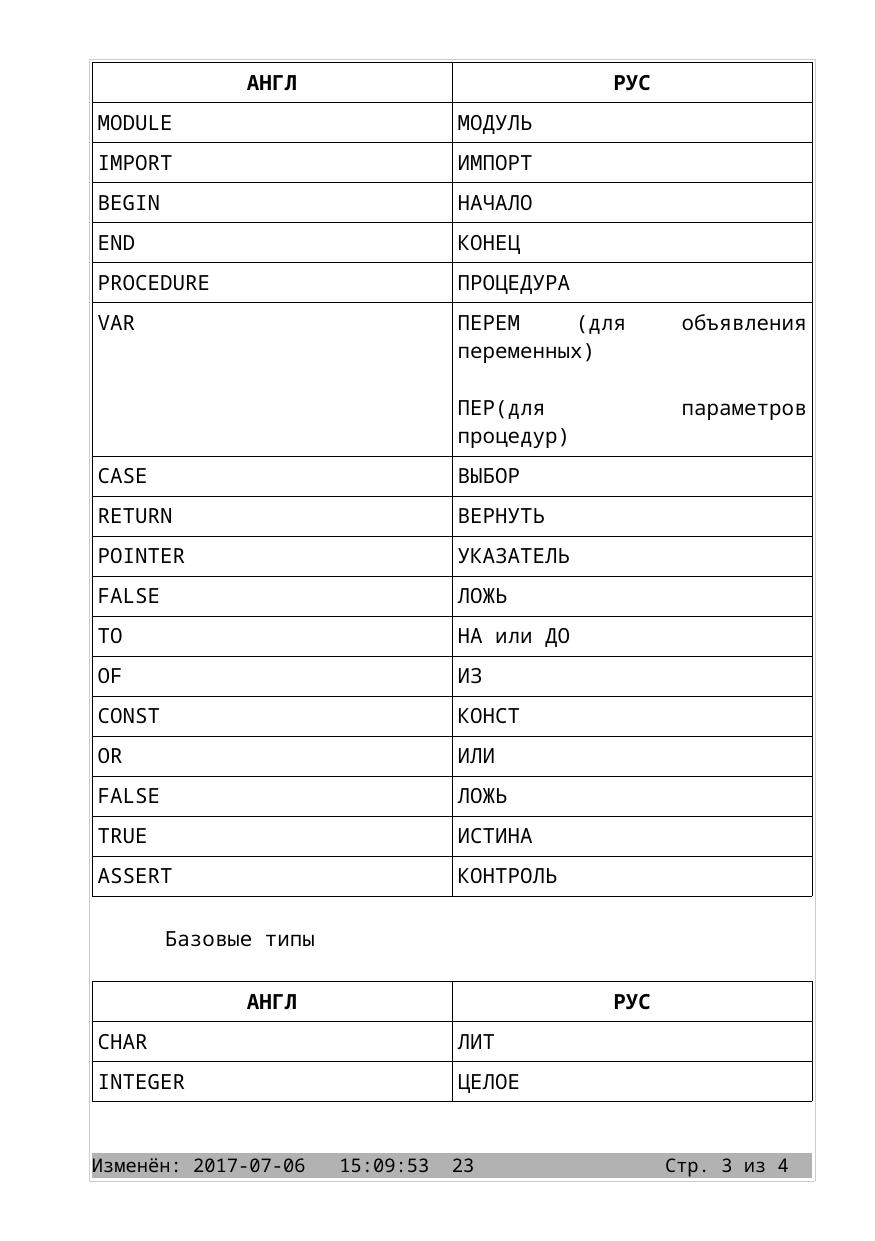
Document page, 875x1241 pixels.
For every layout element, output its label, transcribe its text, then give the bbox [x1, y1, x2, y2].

table_cell OR [93, 737, 452, 776]
table_cell ASSERT [93, 857, 452, 896]
table_cell ИСТИНА [453, 817, 812, 856]
table_cell МОДУЛЬ [453, 103, 812, 142]
table_cell CASE [93, 457, 452, 496]
table_cell CONST [93, 697, 452, 736]
table_cell INTEGER [93, 1062, 452, 1101]
table_cell END [93, 223, 452, 262]
table_cell CHAR [93, 1022, 452, 1061]
table_cell ПЕРЕМ (для объявления переменных) ПЕР(для параметров процедур) [453, 303, 812, 456]
table_cell ПРОЦЕДУРА [453, 263, 812, 302]
table_cell ВЫБОР [453, 457, 812, 496]
table_cell НАЧАЛО [453, 183, 812, 222]
table_cell RETURN [93, 497, 452, 536]
table_cell КОНЕЦ [453, 223, 812, 262]
table_header АНГЛ [93, 63, 452, 102]
table_cell MODULE [93, 103, 452, 142]
table_cell ИМПОРТ [453, 143, 812, 182]
table_header АНГЛ [93, 982, 452, 1021]
table_cell TO [93, 617, 452, 656]
table_cell КОНТРОЛЬ [453, 857, 812, 896]
table_cell IMPORT [93, 143, 452, 182]
table_cell ИЗ [453, 657, 812, 696]
table_cell ВЕРНУТЬ [453, 497, 812, 536]
table_cell OF [93, 657, 452, 696]
table_cell ЛОЖЬ [453, 777, 812, 816]
table_cell TRUE [93, 817, 452, 856]
table_cell УКАЗАТЕЛЬ [453, 537, 812, 576]
table_cell ЛИТ [453, 1022, 812, 1061]
table_cell PROCEDURE [93, 263, 452, 302]
table_cell ИЛИ [453, 737, 812, 776]
table_cell BEGIN [93, 183, 452, 222]
table_cell POINTER [93, 537, 452, 576]
table_cell КОНСТ [453, 697, 812, 736]
table_cell НА или ДО [453, 617, 812, 656]
text Базовые типы [92, 924, 812, 953]
table_header РУС [453, 63, 812, 102]
table_cell VAR [93, 303, 452, 456]
table_cell FALSE [93, 777, 452, 816]
table_cell ЛОЖЬ [453, 577, 812, 616]
table_cell FALSE [93, 577, 452, 616]
table_cell ЦЕЛОЕ [453, 1062, 812, 1101]
table_header РУС [453, 982, 812, 1021]
